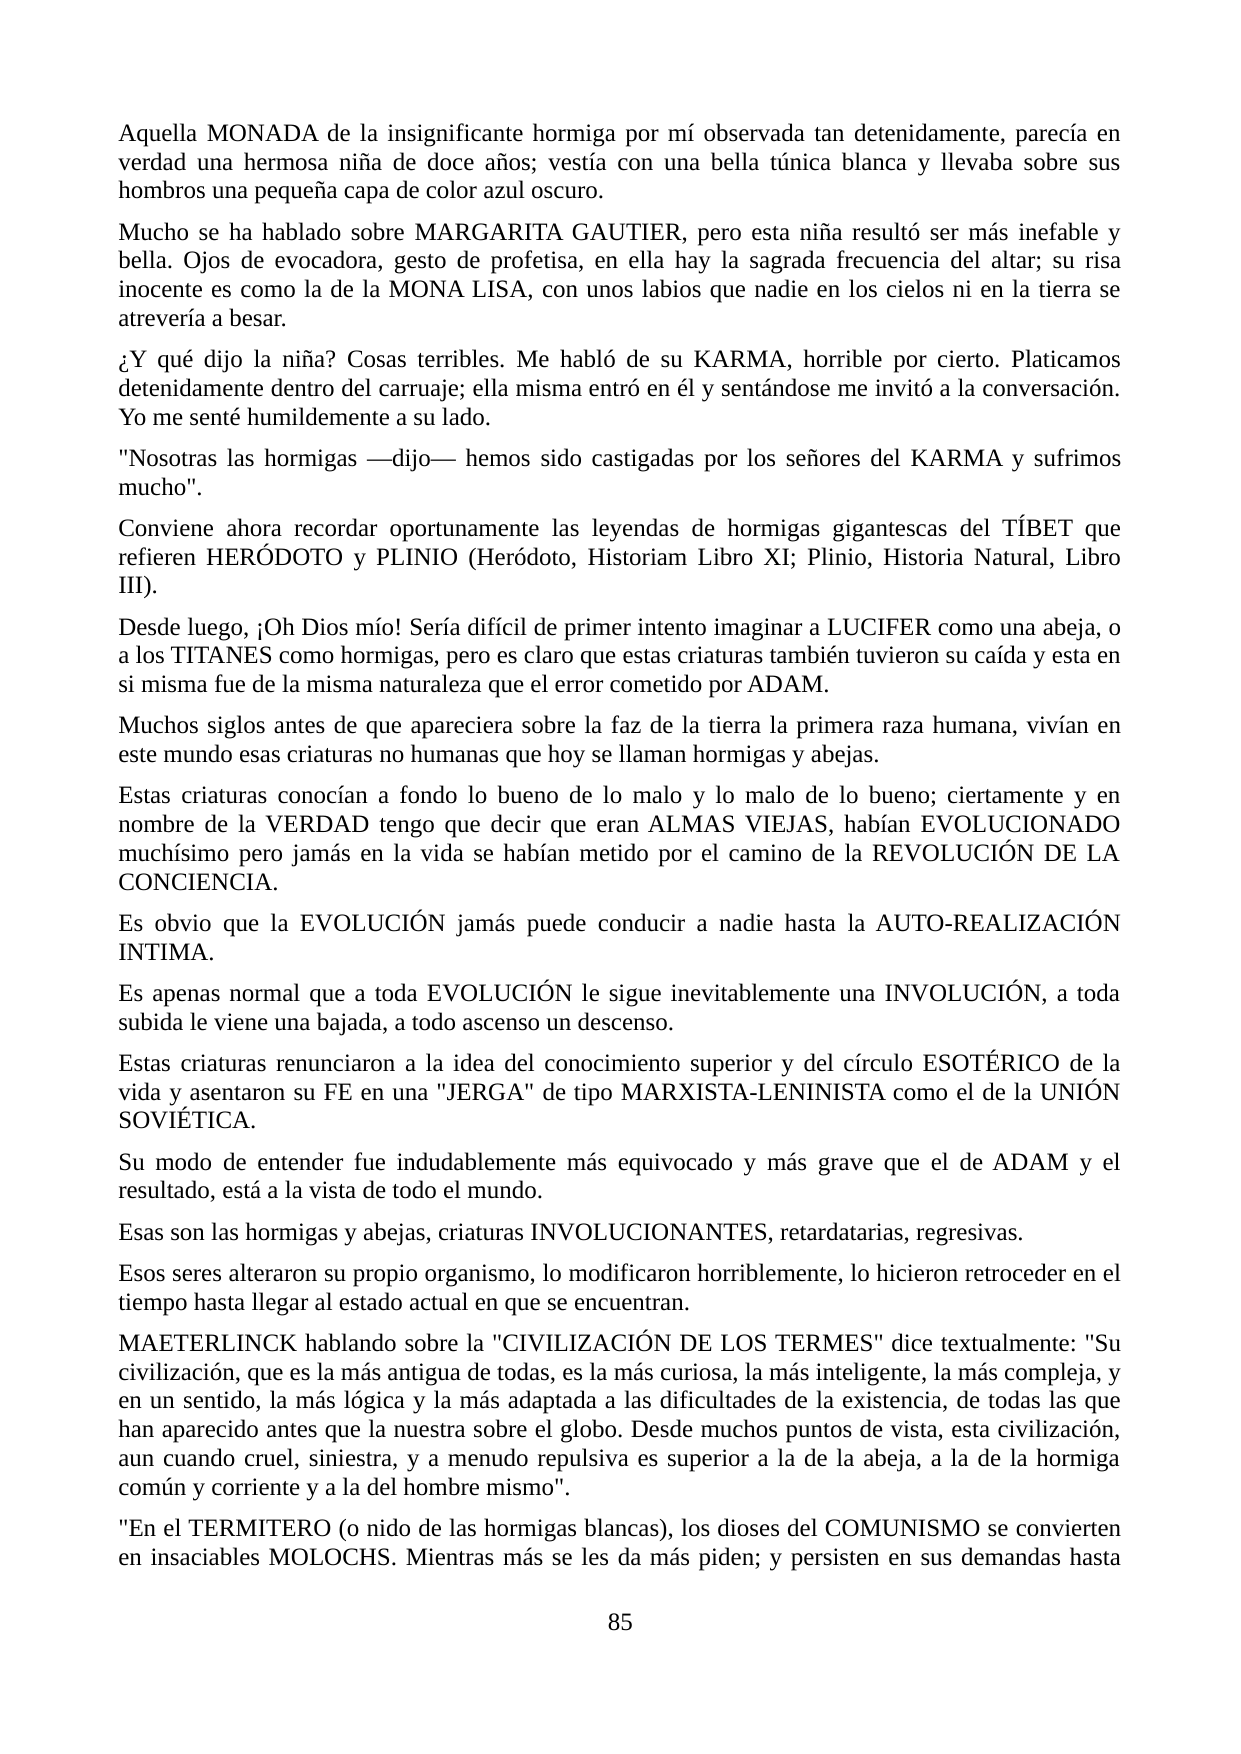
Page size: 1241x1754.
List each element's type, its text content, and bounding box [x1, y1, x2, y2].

text MAETERLINCK hablando sobre la "CIVILIZACIÓN DE LOS TERMES" dice textualmente: "Su civilización, que es la más antigua de todas, es la más curiosa, la más inteligente, la más compleja, y en un sentido, la más lógica y la más adaptada a las dificultades de la existencia, de todas las que han aparecido antes que la nuestra sobre el globo. Desde muchos puntos de vista, esta civilización, aun cuando cruel, siniestra, y a menudo repulsiva es superior a la de la abeja, a la de la hormiga común y corriente y a la del hombre mismo". [118, 1328, 1122, 1501]
text Conviene ahora recordar oportunamente las leyendas de hormigas gigantescas del TÍBET que refieren HERÓDOTO y PLINIO (Heródoto, Historiam Libro XI; Plinio, Historia Natural, Libro III). [118, 513, 1122, 599]
text Estas criaturas renunciaron a la idea del conocimiento superior y del círculo ESOTÉRICO de la vida y asentaron su FE en una "JERGA" de tipo MARXISTA-LENINISTA como el de la UNIÓN SOVIÉTICA. [118, 1048, 1122, 1134]
text ¿Y qué dijo la niña? Cosas terribles. Me habló de su KARMA, horrible por cierto. Platicamos detenidamente dentro del carruaje; ella misma entró en él y sentándose me invitó a la conversación. Yo me senté humildemente a su lado. [118, 344, 1122, 431]
text Su modo de entender fue indudablemente más equivocado y más grave que el de ADAM y el resultado, está a la vista de todo el mundo. [118, 1147, 1122, 1204]
text Desde luego, ¡Oh Dios mío! Sería difícil de primer intento imaginar a LUCIFER como una abeja, o a los TITANES como hormigas, pero es claro que estas criaturas también tuvieron su caída y esta en si misma fue de la misma naturaleza que el error cometido por ADAM. [118, 612, 1122, 698]
text Muchos siglos antes de que apareciera sobre la faz de la tierra la primera raza humana, vivían en este mundo esas criaturas no humanas que hoy se llaman hormigas y abejas. [118, 711, 1122, 768]
text Esas son las hormigas y abejas, criaturas INVOLUCIONANTES, retardatarias, regresivas. [118, 1217, 1122, 1246]
text Esos seres alteraron su propio organismo, lo modificaron horriblemente, lo hicieron retroceder en el tiempo hasta llegar al estado actual en que se encuentran. [118, 1258, 1122, 1316]
text Mucho se ha hablado sobre MARGARITA GAUTIER, pero esta niña resultó ser más inefable y bella. Ojos de evocadora, gesto de profetisa, en ella hay la sagrada frecuencia del altar; su risa inocente es como la de la MONA LISA, con unos labios que nadie en los cielos ni en la tierra se atrevería a besar. [118, 217, 1122, 332]
text Estas criaturas conocían a fondo lo bueno de lo malo y lo malo de lo bueno; ciertamente y en nombre de la VERDAD tengo que decir que eran ALMAS VIEJAS, habían EVOLUCIONADO muchísimo pero jamás en la vida se habían metido por el camino de la REVOLUCIÓN DE LA CONCIENCIA. [118, 781, 1122, 896]
text Es obvio que la EVOLUCIÓN jamás puede conducir a nadie hasta la AUTO-REALIZACIÓN INTIMA. [118, 908, 1122, 966]
text "En el TERMITERO (o nido de las hormigas blancas), los dioses del COMUNISMO se convierten en insaciables MOLOCHS. Mientras más se les da más piden; y persisten en sus demandas hasta [118, 1513, 1122, 1571]
text "Nosotras las hormigas —dijo— hemos sido castigadas por los señores del KARMA y sufrimos mucho". [118, 443, 1122, 501]
text Aquella MONADA de la insignificante hormiga por mí observada tan detenidamente, parecía en verdad una hermosa niña de doce años; vestía con una bella túnica blanca y llevaba sobre sus hombros una pequeña capa de color azul oscuro. [118, 118, 1122, 204]
text Es apenas normal que a toda EVOLUCIÓN le sigue inevitablemente una INVOLUCIÓN, a toda subida le viene una bajada, a todo ascenso un descenso. [118, 978, 1122, 1036]
